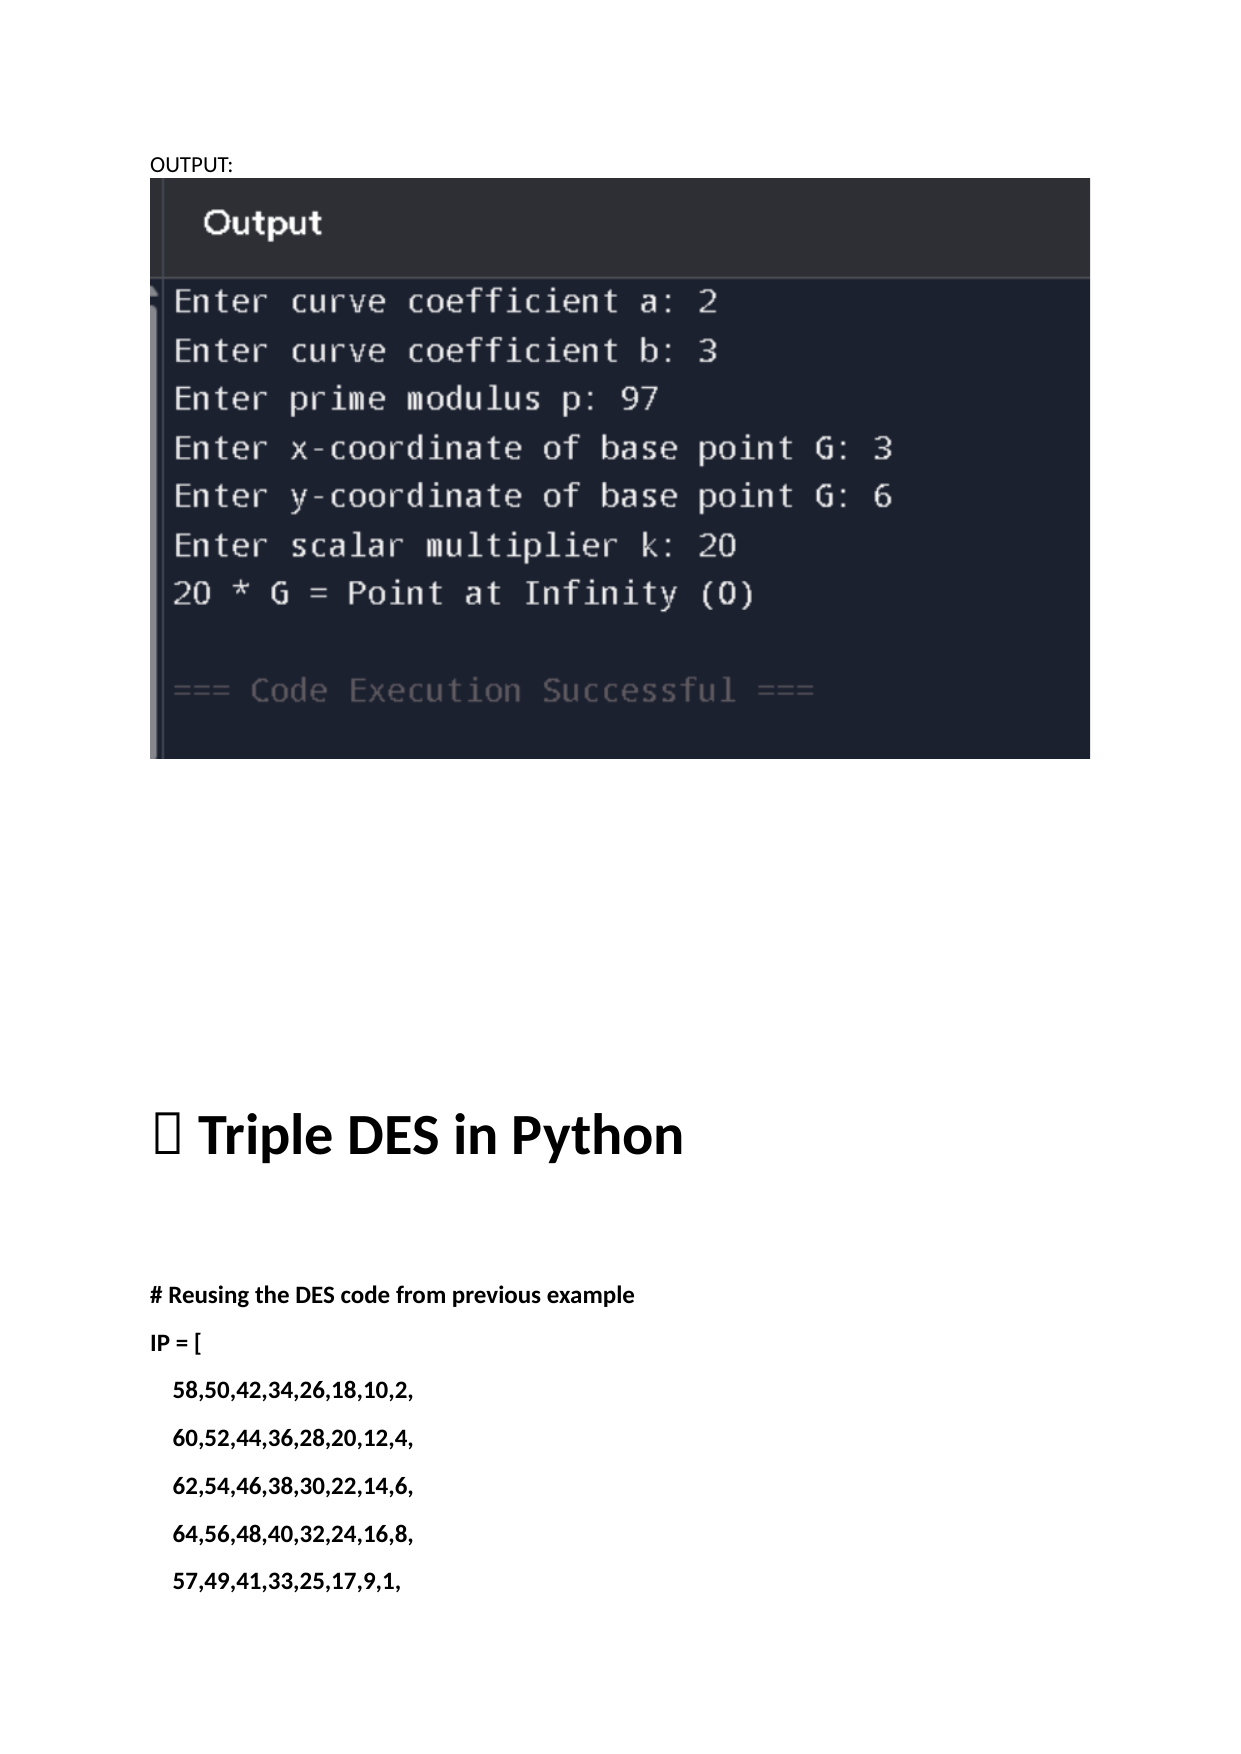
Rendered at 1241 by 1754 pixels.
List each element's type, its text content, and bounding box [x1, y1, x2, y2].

text 60,52,44,36,28,20,12,4, [150, 1422, 1090, 1453]
text 58,50,42,34,26,18,10,2, [150, 1375, 1090, 1405]
text 57,49,41,33,25,17,9,1, [150, 1566, 1090, 1596]
text # Reusing the DES code from previous example [150, 1279, 1090, 1310]
text 🐍 Triple DES in Python [150, 1092, 1090, 1172]
text OUTPUT: [150, 150, 1090, 178]
text 64,56,48,40,32,24,16,8, [150, 1518, 1090, 1548]
text 62,54,46,38,30,22,14,6, [150, 1470, 1090, 1501]
text IP = [ [150, 1327, 1090, 1357]
